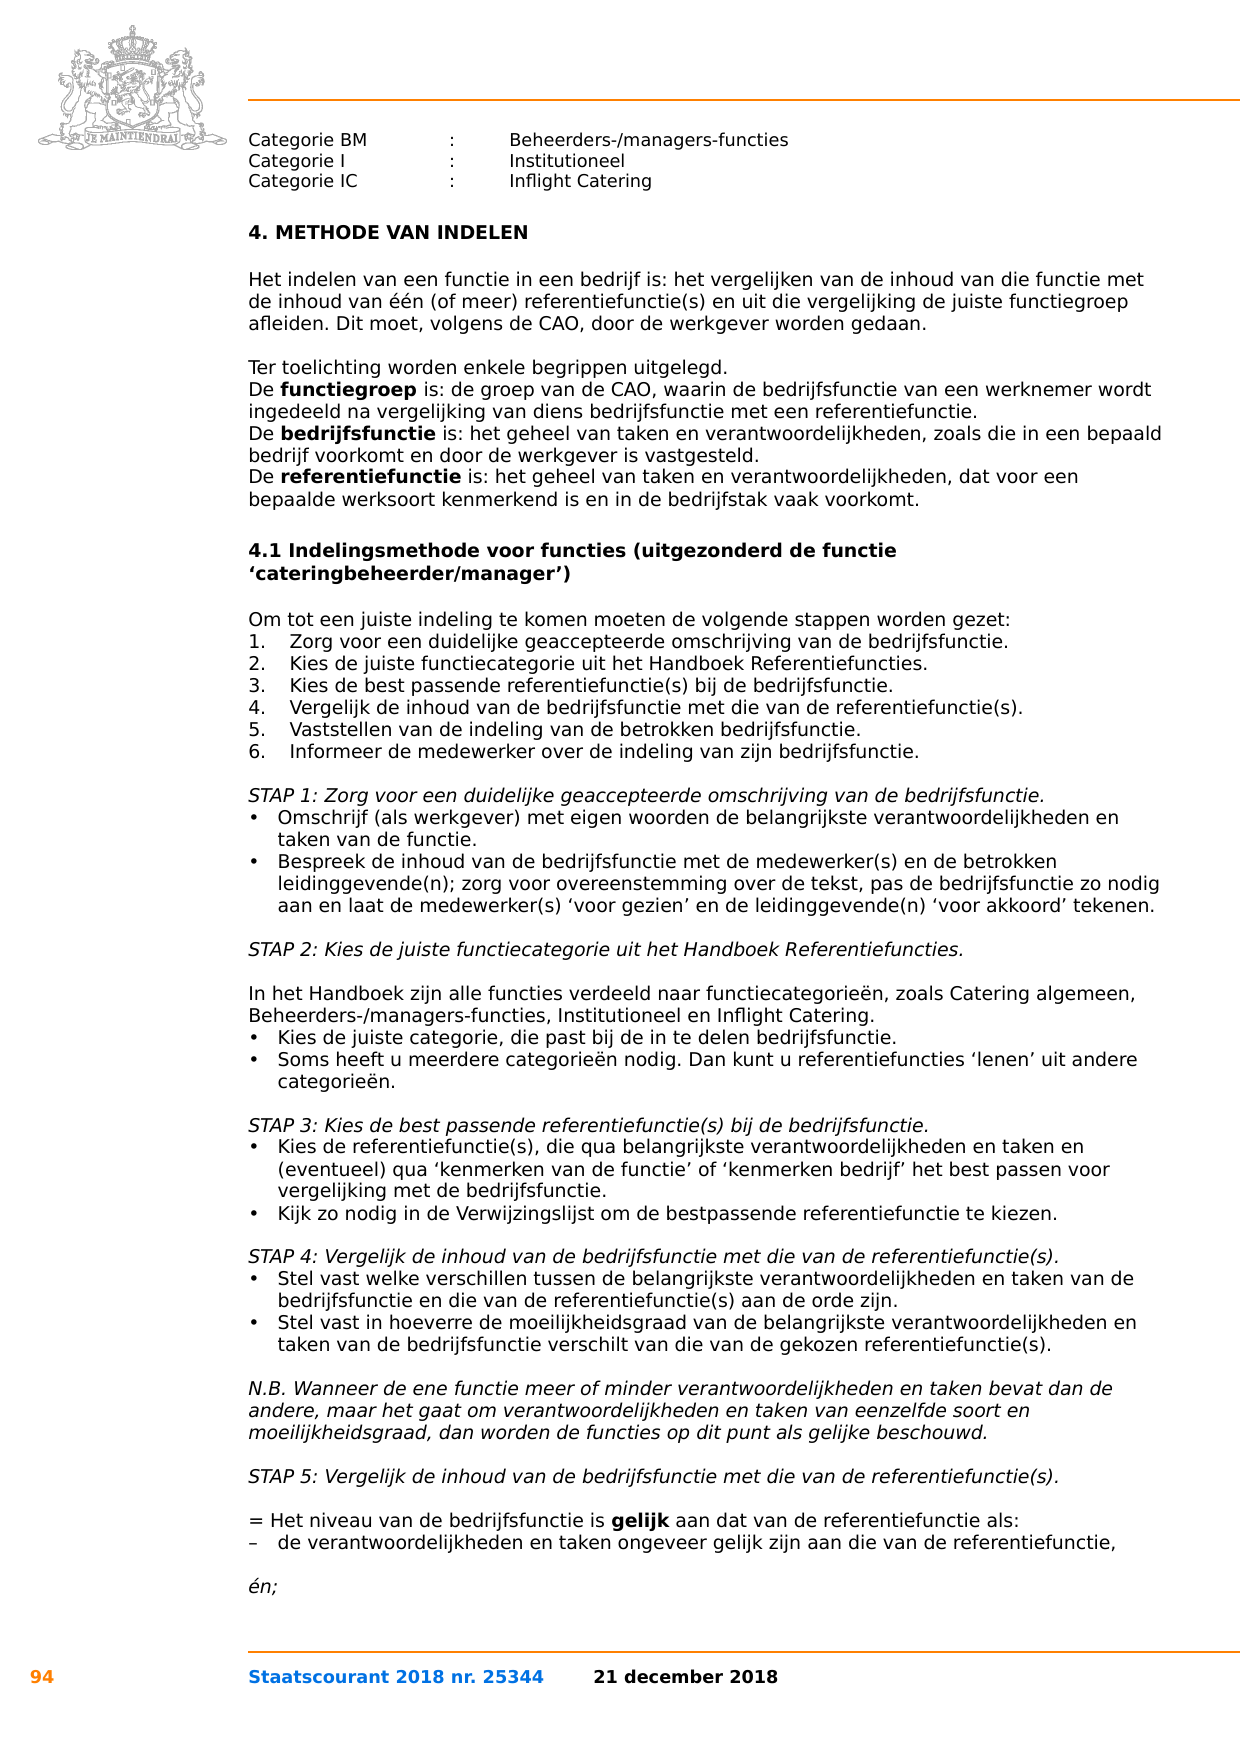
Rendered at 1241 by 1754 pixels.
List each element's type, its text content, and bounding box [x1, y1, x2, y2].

subtitle STAP 3: Kies de best passende referentiefunctie(s) bij de bedrijfsfunctie. [248, 1114, 1163, 1136]
text én; [248, 1576, 1163, 1597]
text – de verantwoordelijkheden en taken ongeveer gelijk zijn aan die van de referentiefunctie, [248, 1532, 1163, 1554]
text • Stel vast welke verschillen tussen de belangrijkste verantwoordelijkheden en taken van de bedrijfsfunctie en die van de referentiefunctie(s) aan de orde zijn. [248, 1268, 1163, 1312]
text • Kijk zo nodig in de Verwijzingslijst om de bestpassende referentiefunctie te kiezen. [248, 1202, 1163, 1224]
table_cell : [443, 171, 503, 192]
subtitle 4. METHODE VAN INDELEN [248, 222, 1163, 244]
text 4. Vergelijk de inhoud van de bedrijfsfunctie met die van de referentiefunctie(s). [248, 697, 1163, 719]
subtitle STAP 1: Zorg voor een duidelijke geaccepteerde omschrijving van de bedrijfsfunctie. [248, 785, 1163, 807]
text 2. Kies de juiste functiecategorie uit het Handboek Referentiefuncties. [248, 653, 1163, 675]
table_cell Categorie BM [248, 130, 443, 151]
picture [38, 25, 227, 150]
text In het Handboek zijn alle functies verdeeld naar functiecategorieën, zoals Catering algemeen, Beheerders-/managers-functies, Institutioneel en Inflight Catering. [248, 983, 1163, 1027]
subtitle STAP 2: Kies de juiste functiecategorie uit het Handboek Referentiefuncties. [248, 939, 1163, 961]
text = Het niveau van de bedrijfsfunctie is gelijk aan dat van de referentiefunctie als: [248, 1510, 1163, 1532]
text • Kies de juiste categorie, die past bij de in te delen bedrijfsfunctie. [248, 1027, 1163, 1049]
text De bedrijfsfunctie is: het geheel van taken en verantwoordelijkheden, zoals die in een bepaald bedrijf voorkomt en door de werkgever is vastgesteld. [248, 422, 1163, 466]
table_cell Beheerders-/managers-functies [503, 130, 1163, 151]
text • Omschrijf (als werkgever) met eigen woorden de belangrijkste verantwoordelijkheden en taken van de functie. [248, 807, 1163, 851]
text • Bespreek de inhoud van de bedrijfsfunctie met de medewerker(s) en de betrokken leidinggevende(n); zorg voor overeenstemming over de tekst, pas de bedrijfsfunctie zo nodig aan en laat de medewerker(s) ‘voor gezien’ en de leidinggevende(n) ‘voor akkoord’ tekenen. [248, 851, 1163, 917]
text De functiegroep is: de groep van de CAO, waarin de bedrijfsfunctie van een werknemer wordt ingedeeld na vergelijking van diens bedrijfsfunctie met een referentiefunctie. [248, 378, 1163, 422]
text Het indelen van een functie in een bedrijf is: het vergelijken van de inhoud van die functie met de inhoud van één (of meer) referentiefunctie(s) en uit die vergelijking de juiste functiegroep afleiden. Dit moet, volgens de CAO, door de werkgever worden gedaan. [248, 269, 1163, 335]
subtitle 4.1 Indelingsmethode voor functies (uitgezonderd de functie ‘cateringbeheerder/manager’) [248, 540, 1163, 584]
text • Stel vast in hoeverre de moeilijkheidsgraad van de belangrijkste verantwoordelijkheden en taken van de bedrijfsfunctie verschilt van die van de gekozen referentiefunctie(s). [248, 1312, 1163, 1356]
table_cell Categorie I [248, 151, 443, 171]
table_cell : [443, 151, 503, 171]
text 3. Kies de best passende referentiefunctie(s) bij de bedrijfsfunctie. [248, 675, 1163, 697]
text 5. Vaststellen van de indeling van de betrokken bedrijfsfunctie. [248, 719, 1163, 741]
text Ter toelichting worden enkele begrippen uitgelegd. [248, 357, 1163, 378]
text 6. Informeer de medewerker over de indeling van zijn bedrijfsfunctie. [248, 741, 1163, 763]
subtitle STAP 4: Vergelijk de inhoud van de bedrijfsfunctie met die van de referentiefunctie(s). [248, 1246, 1163, 1268]
text • Soms heeft u meerdere categorieën nodig. Dan kunt u referentiefuncties ‘lenen’ uit andere categorieën. [248, 1049, 1163, 1093]
subtitle STAP 5: Vergelijk de inhoud van de bedrijfsfunctie met die van de referentiefunctie(s). [248, 1466, 1163, 1488]
table_cell Categorie IC [248, 171, 443, 192]
text • Kies de referentiefunctie(s), die qua belangrijkste verantwoordelijkheden en taken en (eventueel) qua ‘kenmerken van de functie’ of ‘kenmerken bedrijf’ het best passen voor vergelijking met de bedrijfsfunctie. [248, 1136, 1163, 1202]
text 1. Zorg voor een duidelijke geaccepteerde omschrijving van de bedrijfsfunctie. [248, 631, 1163, 653]
table_cell : [443, 130, 503, 151]
table_cell Inflight Catering [503, 171, 1163, 192]
text N.B. Wanneer de ene functie meer of minder verantwoordelijkheden en taken bevat dan de andere, maar het gaat om verantwoordelijkheden en taken van eenzelfde soort en moeilijkheidsgraad, dan worden de functies op dit punt als gelijke beschouwd. [248, 1378, 1163, 1444]
table_cell Institutioneel [503, 151, 1163, 171]
text De referentiefunctie is: het geheel van taken en verantwoordelijkheden, dat voor een bepaalde werksoort kenmerkend is en in de bedrijfstak vaak voorkomt. [248, 466, 1163, 510]
text Om tot een juiste indeling te komen moeten de volgende stappen worden gezet: [248, 609, 1163, 631]
